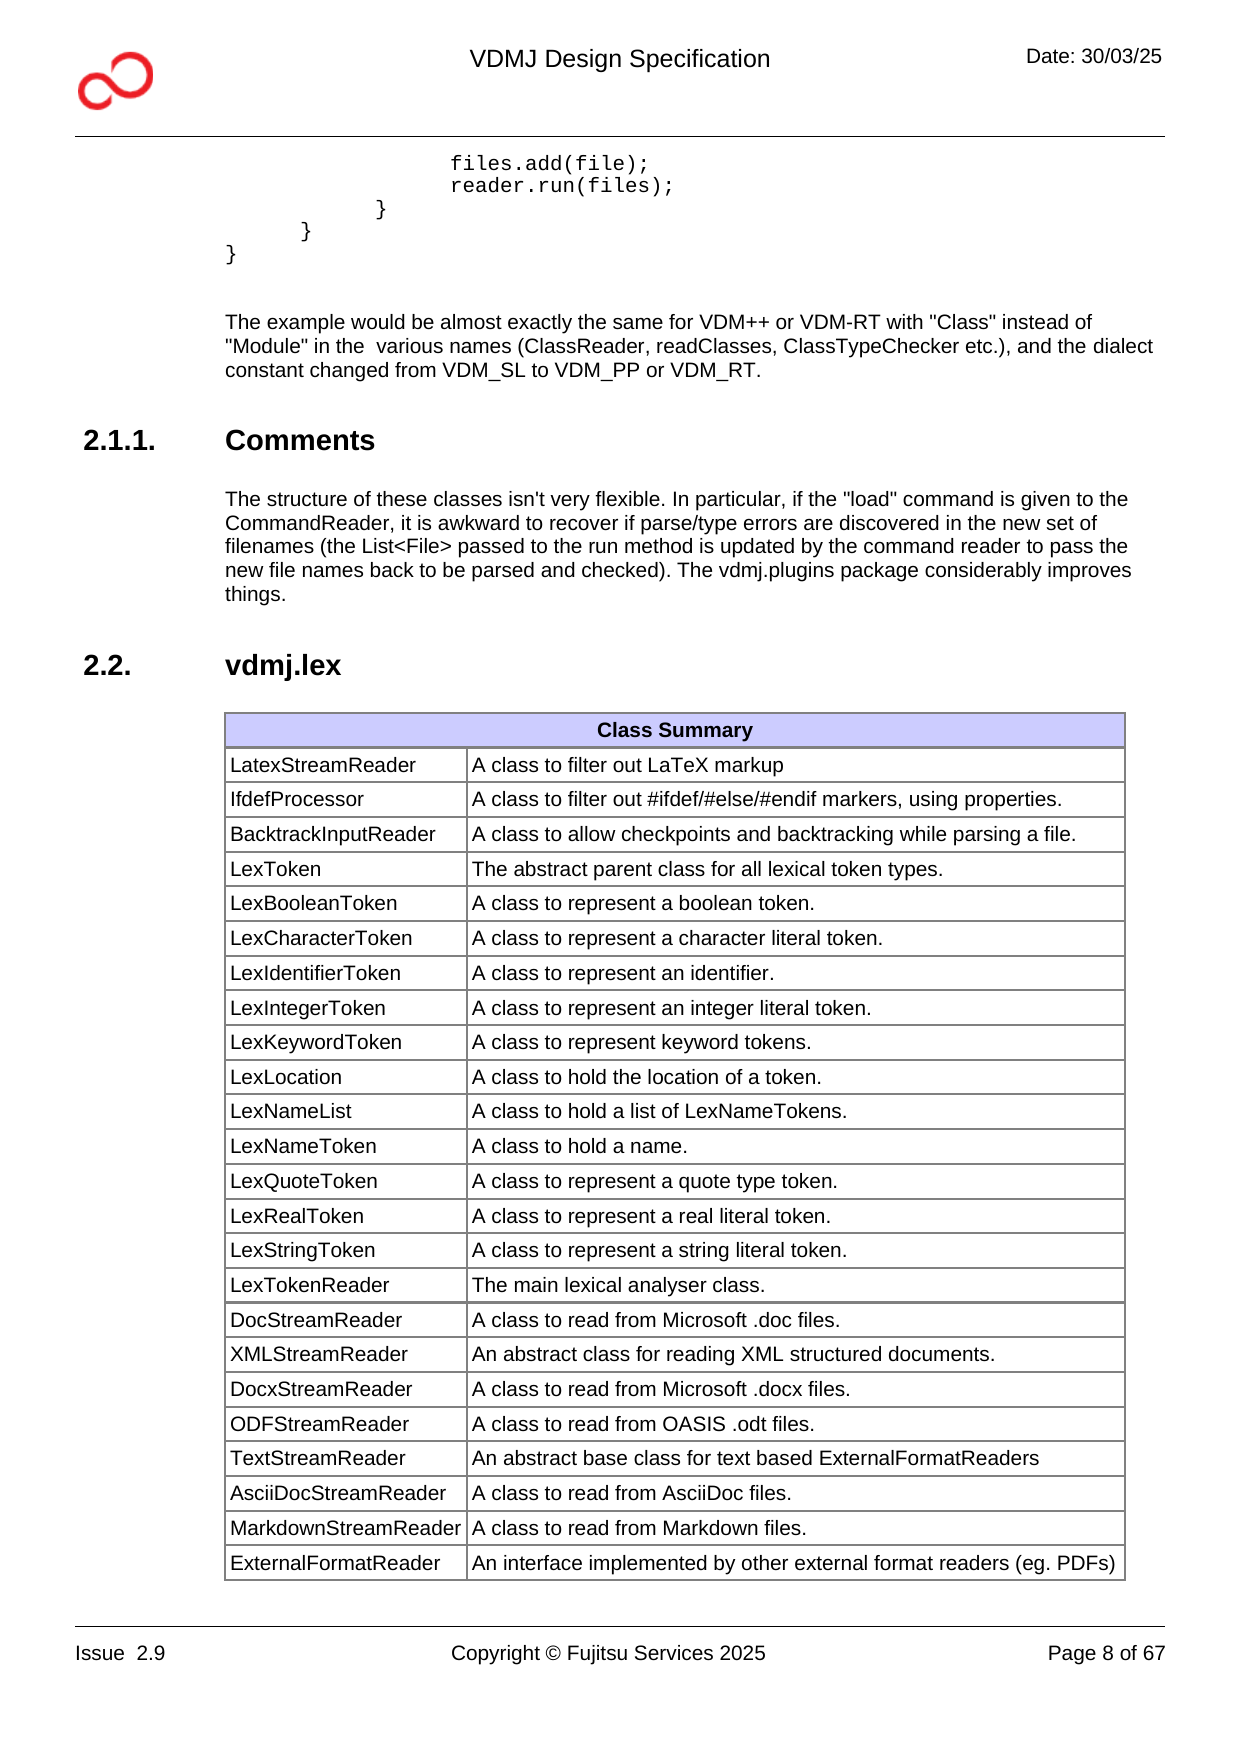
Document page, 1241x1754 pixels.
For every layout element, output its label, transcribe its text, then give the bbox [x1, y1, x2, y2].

table_cell LexNameList [226, 1095, 466, 1128]
text } [225, 220, 1165, 242]
table_cell A class to read from Microsoft .doc files. [468, 1304, 1124, 1336]
table_cell An abstract base class for text based ExternalFormatReaders [468, 1442, 1124, 1475]
table_cell ODFStreamReader [226, 1408, 466, 1440]
table_cell LexLocation [226, 1061, 466, 1093]
table_cell A class to read from OASIS .odt files. [468, 1408, 1124, 1440]
table_cell A class to represent an identifier. [468, 957, 1124, 989]
table_cell The main lexical analyser class. [468, 1269, 1124, 1301]
table_cell A class to filter out LaTeX markup [468, 749, 1124, 781]
table_cell LexTokenReader [226, 1269, 466, 1301]
text files.add(file); [225, 152, 1165, 175]
table_header Class Summary [226, 714, 1124, 746]
table_cell A class to hold a name. [468, 1130, 1124, 1163]
text } [225, 197, 1165, 220]
table_cell LexQuoteToken [226, 1165, 466, 1197]
subtitle vdmj.lex [75, 649, 1165, 682]
table_cell LexKeywordToken [226, 1026, 466, 1059]
text The structure of these classes isn't very flexible. In particular, if the "load" command is given to the CommandReader, it is awkward to recover if parse/type errors are discovered in the new set of filenames (the List<File> passed to the run method is updated by the command reader to pass the new file names back to be parsed and checked). The vdmj.plugins package considerably improves things. [225, 487, 1165, 607]
table_cell LexCharacterToken [226, 922, 466, 954]
table_cell The abstract parent class for all lexical token types. [468, 853, 1124, 885]
table_cell A class to represent an integer literal token. [468, 991, 1124, 1024]
text reader.run(files); [225, 175, 1165, 197]
table_cell LexStringToken [226, 1234, 466, 1267]
table_cell A class to represent a quote type token. [468, 1165, 1124, 1197]
table_cell An abstract class for reading XML structured documents. [468, 1338, 1124, 1371]
text The example would be almost exactly the same for VDM++ or VDM-RT with "Class" instead of "Module" in the various names (ClassReader, readClasses, ClassTypeChecker etc.), and the dialect constant changed from VDM_SL to VDM_PP or VDM_RT. [225, 310, 1165, 382]
table_cell XMLStreamReader [226, 1338, 466, 1371]
table_cell A class to represent a string literal token. [468, 1234, 1124, 1267]
table_cell AsciiDocStreamReader [226, 1477, 466, 1509]
table_cell A class to read from Microsoft .docx files. [468, 1373, 1124, 1406]
table_cell A class to represent keyword tokens. [468, 1026, 1124, 1059]
table_cell An interface implemented by other external format readers (eg. PDFs) [468, 1546, 1124, 1579]
table_cell BacktrackInputReader [226, 818, 466, 851]
table_cell A class to allow checkpoints and backtracking while parsing a file. [468, 818, 1124, 851]
table_cell LexNameToken [226, 1130, 466, 1163]
picture [78, 44, 153, 120]
table_cell LatexStreamReader [226, 749, 466, 781]
table_cell LexToken [226, 853, 466, 885]
table_cell MarkdownStreamReader [226, 1512, 466, 1544]
table_cell LexRealToken [226, 1200, 466, 1232]
table_cell A class to hold the location of a token. [468, 1061, 1124, 1093]
table_cell A class to represent a real literal token. [468, 1200, 1124, 1232]
table_cell IfdefProcessor [226, 783, 466, 816]
table_cell DocxStreamReader [226, 1373, 466, 1406]
table_cell ExternalFormatReader [226, 1546, 466, 1579]
table_cell A class to filter out #ifdef/#else/#endif markers, using properties. [468, 783, 1124, 816]
table_cell LexBooleanToken [226, 887, 466, 920]
table_cell A class to represent a character literal token. [468, 922, 1124, 954]
table_cell A class to read from AsciiDoc files. [468, 1477, 1124, 1509]
table_cell A class to hold a list of LexNameTokens. [468, 1095, 1124, 1128]
table_cell DocStreamReader [226, 1304, 466, 1336]
table_cell LexIntegerToken [226, 991, 466, 1024]
table_cell LexIdentifierToken [226, 957, 466, 989]
table_cell TextStreamReader [226, 1442, 466, 1475]
table_cell A class to read from Markdown files. [468, 1512, 1124, 1544]
table_cell A class to represent a boolean token. [468, 887, 1124, 920]
text } [225, 242, 1165, 265]
subtitle Comments [75, 424, 1165, 457]
